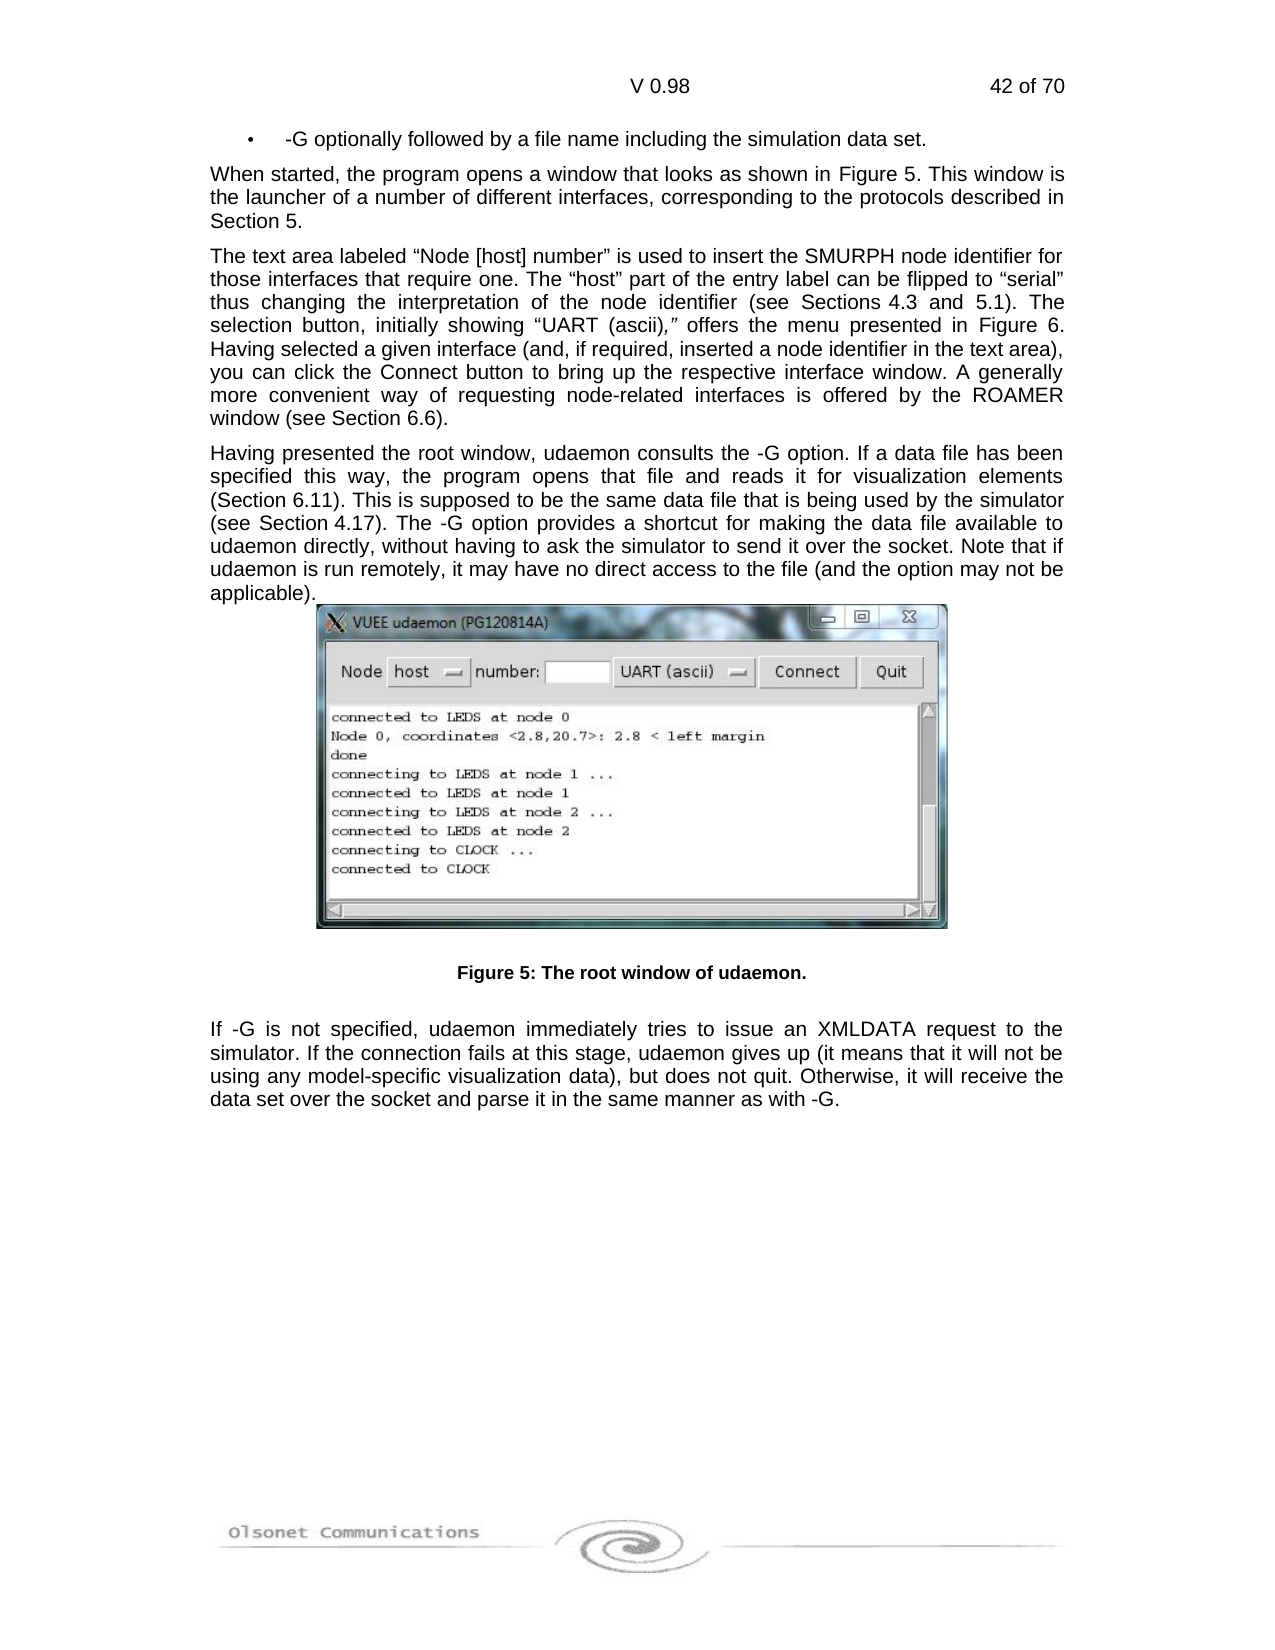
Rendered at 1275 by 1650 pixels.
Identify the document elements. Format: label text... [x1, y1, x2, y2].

list -G optionally followed by a file name including the simulation data set. [247, 128, 1065, 151]
text Figure 5: The root window of udaemon. [316, 962, 947, 983]
text If -G is not specified, udaemon immediately tries to issue an XMLDATA request to the simulator. If the connection fails at this stage, udaemon gives up (it means that it will not be using any model-specific visualization data), but does not quit. Otherwise, it will receive the data set over the socket and parse it in the same manner as with -G. [210, 1018, 1065, 1111]
text The text area labeled “Node [host] number” is used to insert the SMURPH node identifier for those interfaces that require one. The “host” part of the entry label can be flipped to “serial” thus changing the interpretation of the node identifier (see Sections 4.3 and 5.1). The selection button, initially showing “UART (ascii),” offers the menu presented in Figure 6. Having selected a given interface (and, if required, inserted a node identifier in the text area), you can click the Connect button to bring up the respective interface window. A generally more convenient way of requesting node-related interfaces is offered by the ROAMER window (see Section 6.6). [210, 244, 1065, 430]
picture [210, 1504, 1065, 1596]
text Having presented the root window, udaemon consults the -G option. If a data file has been specified this way, the program opens that file and reads it for visualization elements (Section 6.11). This is supposed to be the same data file that is being used by the simulator (see Section 4.17). The -G option provides a shortcut for making the data file available to udaemon directly, without having to ask the simulator to send it over the socket. Note that if udaemon is run remotely, it may have no direct access to the file (and the option may not be applicable). [210, 442, 1065, 604]
text When started, the program opens a window that looks as shown in Figure 5. This window is the launcher of a number of different interfaces, corresponding to the protocols described in Section 5. [210, 163, 1065, 232]
picture [316, 604, 948, 929]
